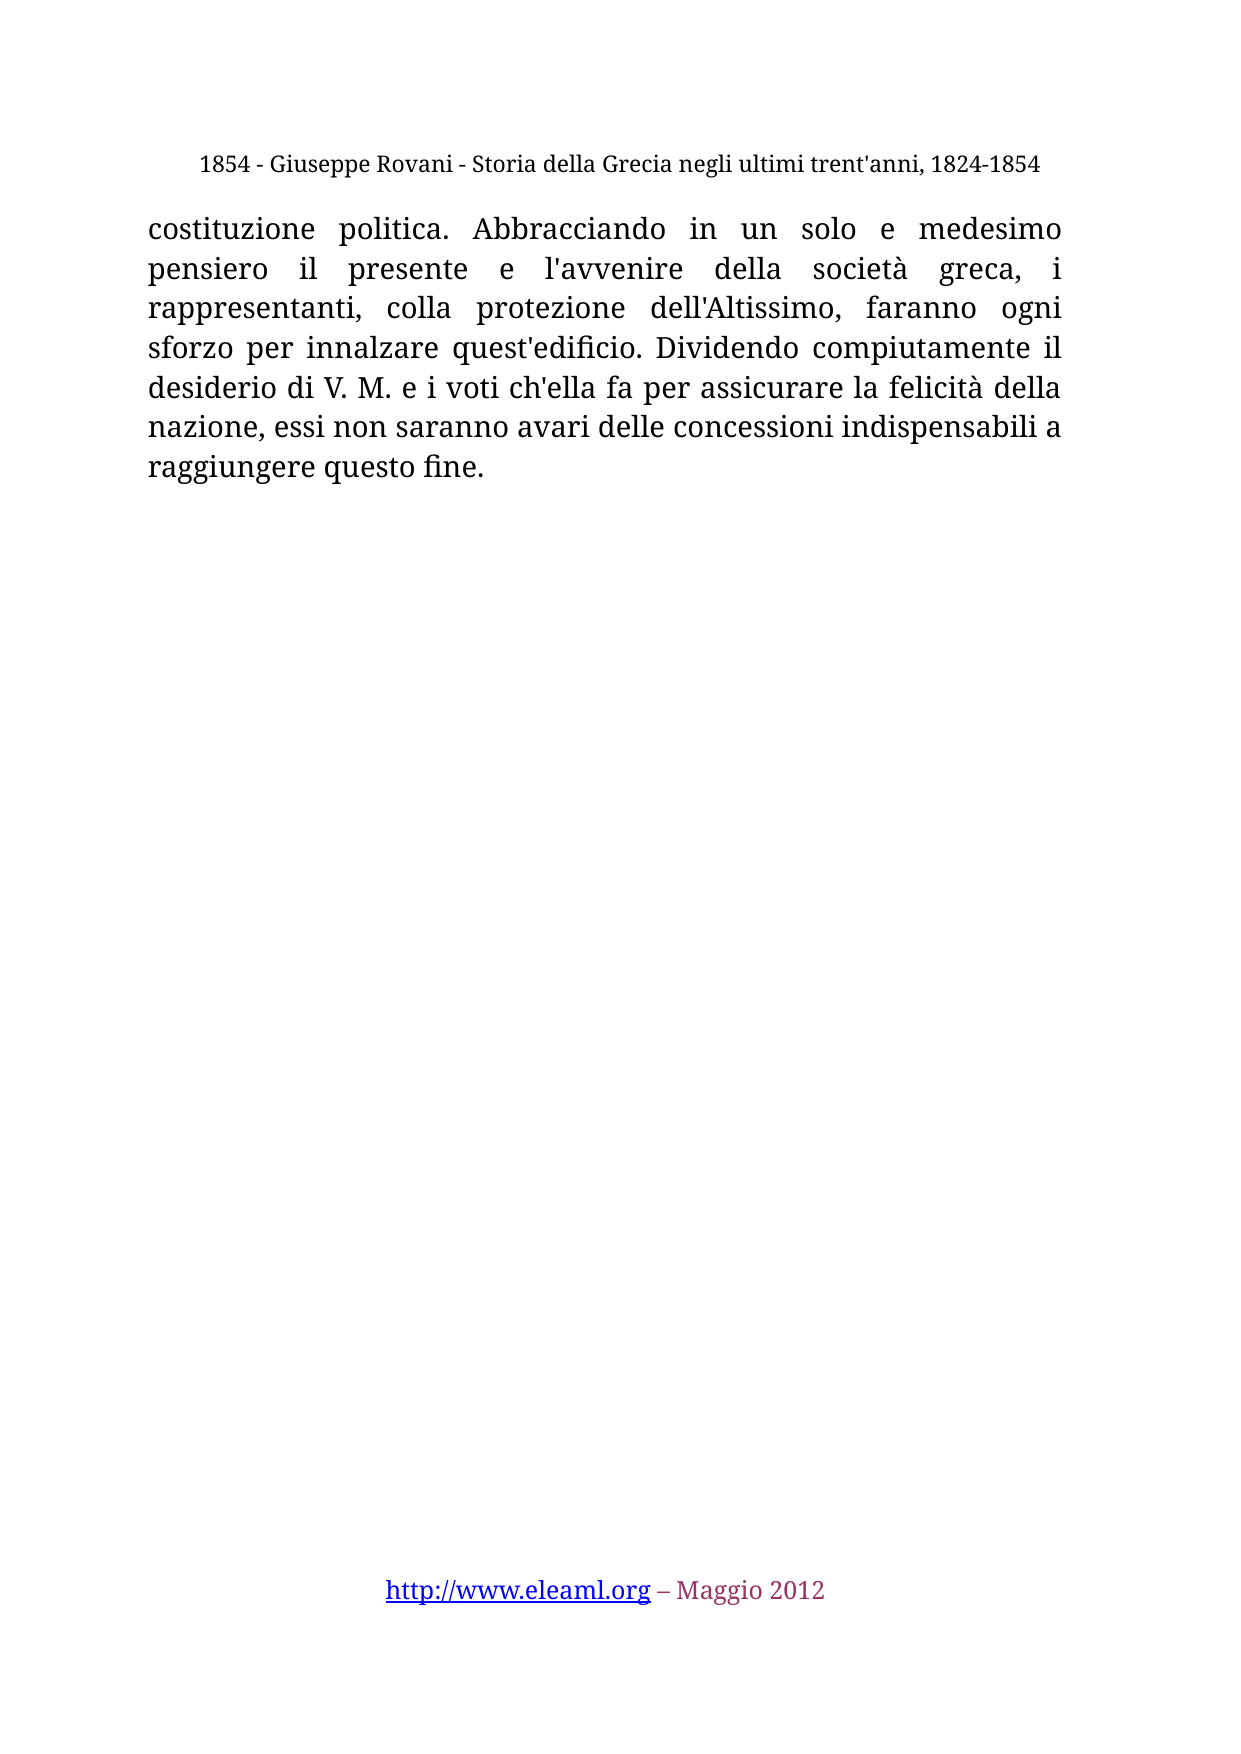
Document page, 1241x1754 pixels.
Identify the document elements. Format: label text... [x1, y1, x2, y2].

text costituzione politica. Abbracciando in un solo e medesimo pensiero il presente e l'avvenire della società greca, i rappresentanti, colla protezione dell'Altissimo, faranno ogni sforzo per innalzare quest'edificio. Dividendo compiutamente il desiderio di V. M. e i voti ch'ella fa per assicurare la felicità della nazione, essi non saranno avari delle concessioni indispensabili a raggiungere questo fine. [148, 208, 1063, 486]
